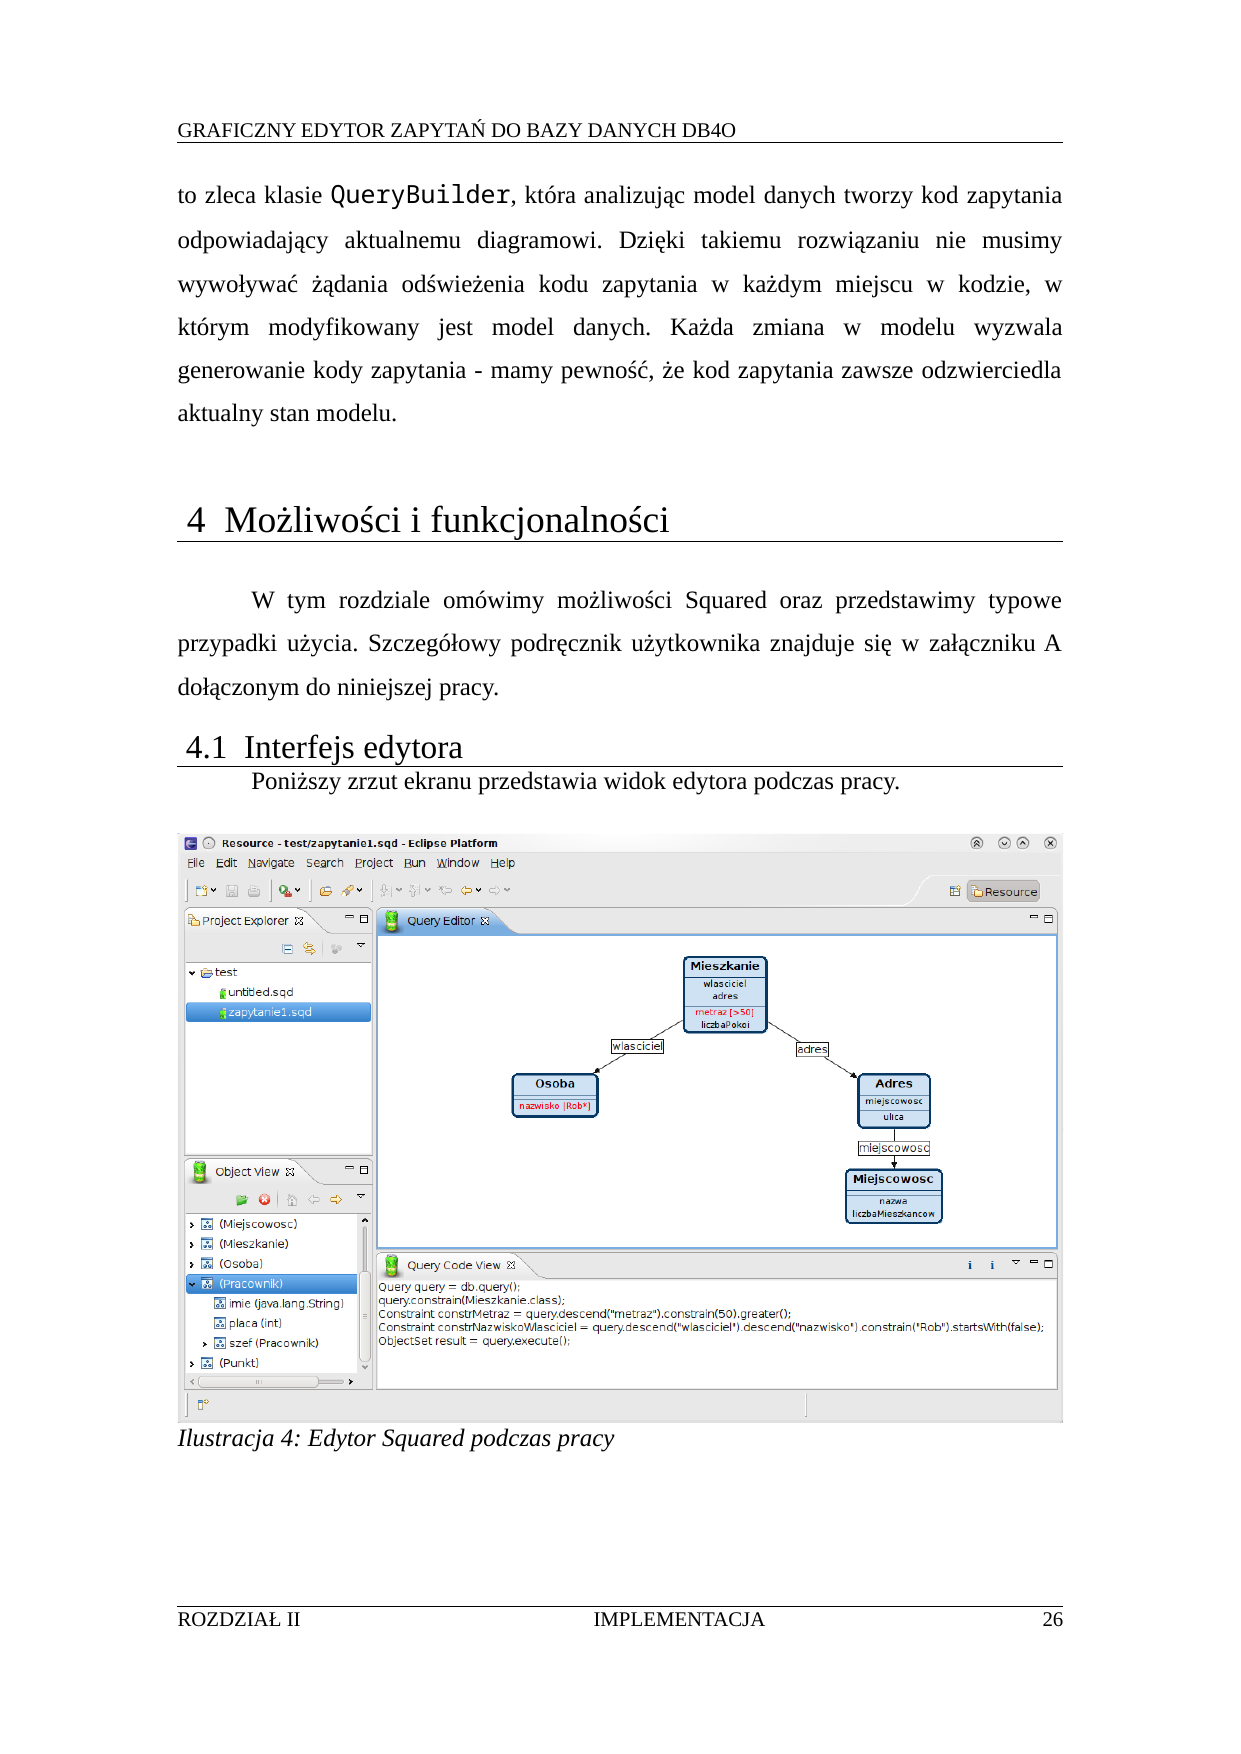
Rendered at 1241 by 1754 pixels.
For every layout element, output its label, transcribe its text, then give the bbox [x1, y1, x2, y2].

subtitle Możliwości i funkcjonalności [177, 498, 1063, 541]
text Poniższy zrzut ekranu przedstawia widok edytora podczas pracy. [177, 767, 1063, 794]
subtitle Interfejs edytora [177, 727, 1063, 766]
text to zleca klasie QueryBuilder, która analizując model danych tworzy kod zapytania odpowiadający aktualnemu diagramowi. Dzięki takiemu rozwiązaniu nie musimy wywoływać żądania odświeżenia kodu zapytania w każdym miejscu w kodzie, w którym modyfikowany jest model danych. Każda zmiana w modelu wyzwala generowanie kody zapytania - mamy pewność, że kod zapytania zawsze odzwierciedla aktualny stan modelu. [177, 177, 1063, 427]
text W tym rozdziale omówimy możliwości Squared oraz przedstawimy typowe przypadki użycia. Szczegółowy podręcznik użytkownika znajduje się w załączniku A dołączonym do niniejszej pracy. [177, 585, 1063, 700]
picture [177, 833, 1064, 1423]
text Ilustracja 4: Edytor Squared podczas pracy [177, 1423, 1122, 1451]
